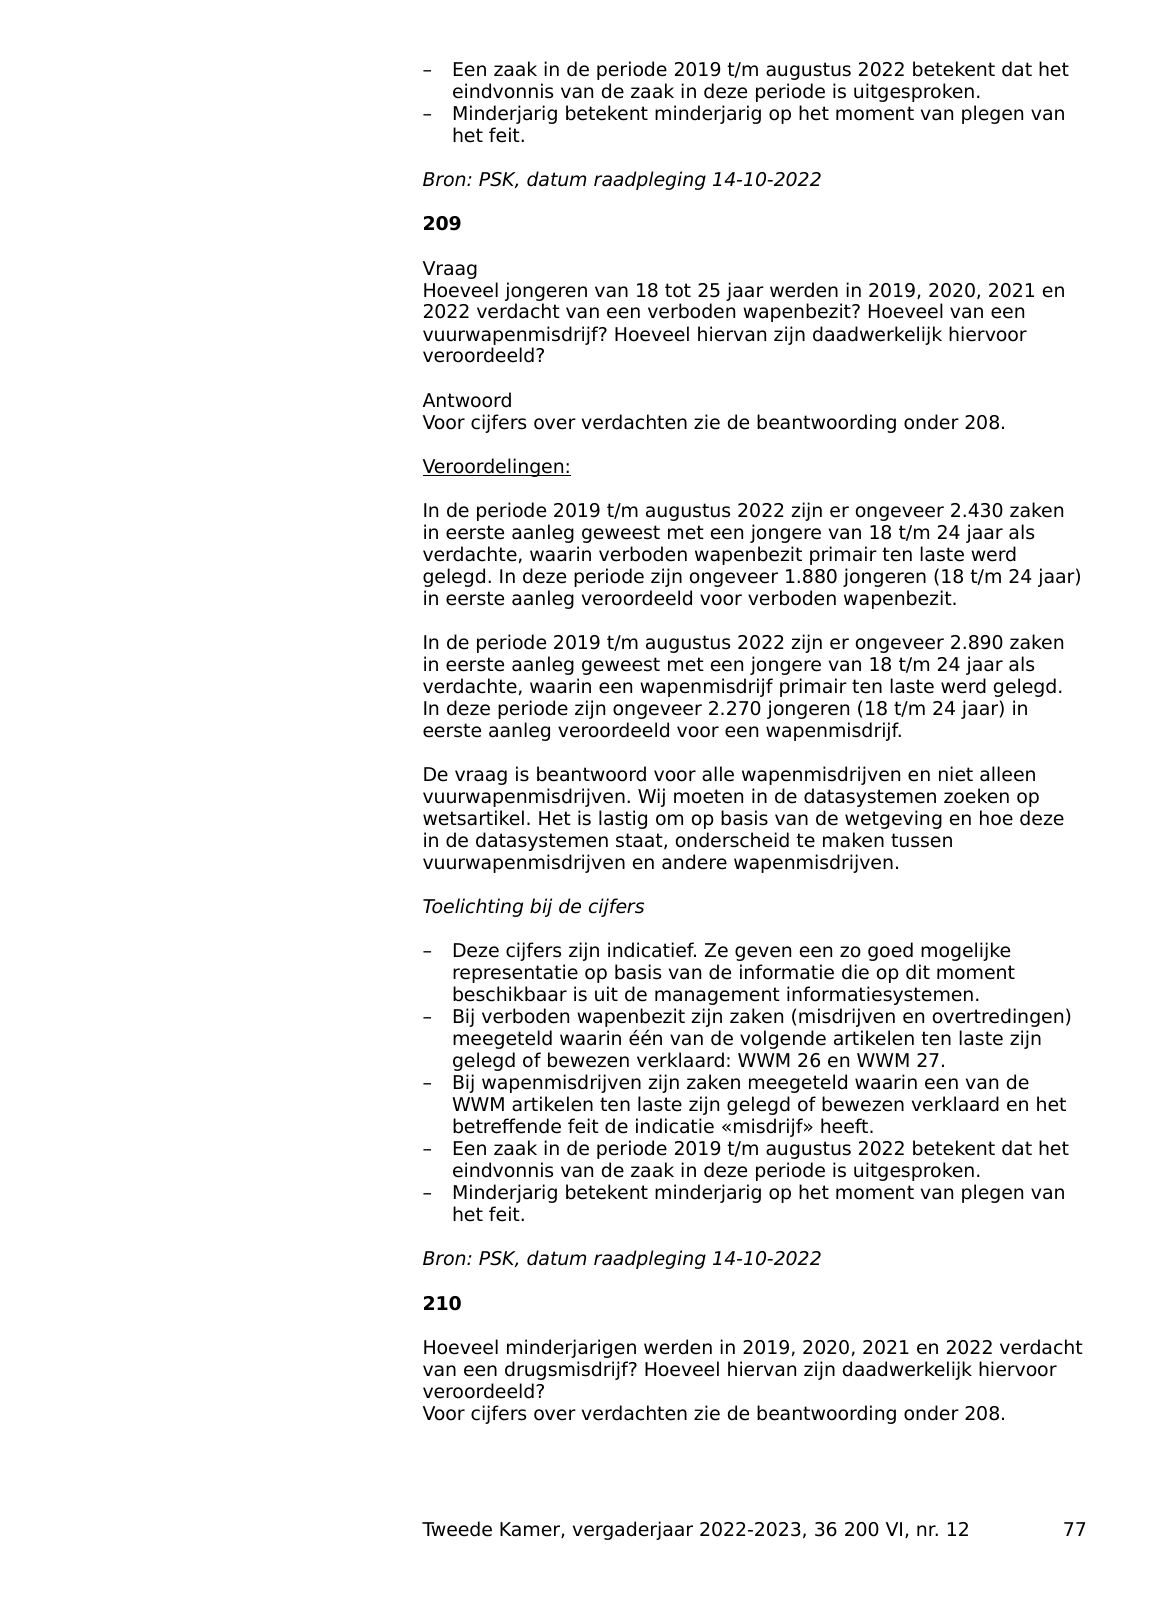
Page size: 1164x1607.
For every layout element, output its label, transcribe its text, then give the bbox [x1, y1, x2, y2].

text – Een zaak in de periode 2019 t/m augustus 2022 betekent dat het eindvonnis van de zaak in deze periode is uitgesproken. [422, 59, 1087, 103]
text In de periode 2019 t/m augustus 2022 zijn er ongeveer 2.430 zaken in eerste aanleg geweest met een jongere van 18 t/m 24 jaar als verdachte, waarin verboden wapenbezit primair ten laste werd gelegd. In deze periode zijn ongeveer 1.880 jongeren (18 t/m 24 jaar) in eerste aanleg veroordeeld voor verboden wapenbezit. [422, 500, 1087, 610]
text – Een zaak in de periode 2019 t/m augustus 2022 betekent dat het eindvonnis van de zaak in deze periode is uitgesproken. [422, 1138, 1087, 1182]
text Antwoord [422, 389, 1087, 412]
subtitle 209 [422, 213, 1087, 235]
text Hoeveel minderjarigen werden in 2019, 2020, 2021 en 2022 verdacht van een drugsmisdrijf? Hoeveel hiervan zijn daadwerkelijk hiervoor veroordeeld? [422, 1337, 1087, 1402]
text Vraag [422, 257, 1087, 279]
text – Deze cijfers zijn indicatief. Ze geven een zo goed mogelijke representatie op basis van de informatie die op dit moment beschikbaar is uit de management informatiesystemen. [422, 940, 1087, 1006]
subtitle 210 [422, 1292, 1087, 1314]
text Voor cijfers over verdachten zie de beantwoording onder 208. [422, 1402, 1087, 1424]
subtitle Toelichting bij de cijfers [422, 896, 1087, 918]
text – Bij wapenmisdrijven zijn zaken meegeteld waarin een van de WWM artikelen ten laste zijn gelegd of bewezen verklaard en het betreffende feit de indicatie «misdrijf» heeft. [422, 1072, 1087, 1138]
text – Minderjarig betekent minderjarig op het moment van plegen van het feit. [422, 103, 1087, 147]
text De vraag is beantwoord voor alle wapenmisdrijven en niet alleen vuurwapenmisdrijven. Wij moeten in de datasystemen zoeken op wetsartikel. Het is lastig om op basis van de wetgeving en hoe deze in de datasystemen staat, onderscheid te maken tussen vuurwapenmisdrijven en andere wapenmisdrijven. [422, 764, 1087, 874]
text – Minderjarig betekent minderjarig op het moment van plegen van het feit. [422, 1182, 1087, 1226]
text In de periode 2019 t/m augustus 2022 zijn er ongeveer 2.890 zaken in eerste aanleg geweest met een jongere van 18 t/m 24 jaar als verdachte, waarin een wapenmisdrijf primair ten laste werd gelegd. In deze periode zijn ongeveer 2.270 jongeren (18 t/m 24 jaar) in eerste aanleg veroordeeld voor een wapenmisdrijf. [422, 632, 1087, 742]
text Bron: PSK, datum raadpleging 14-10-2022 [422, 1248, 1087, 1270]
subtitle Veroordelingen: [422, 456, 1087, 478]
text Hoeveel jongeren van 18 tot 25 jaar werden in 2019, 2020, 2021 en 2022 verdacht van een verboden wapenbezit? Hoeveel van een vuurwapenmisdrijf? Hoeveel hiervan zijn daadwerkelijk hiervoor veroordeeld? [422, 279, 1087, 367]
text Voor cijfers over verdachten zie de beantwoording onder 208. [422, 412, 1087, 433]
text – Bij verboden wapenbezit zijn zaken (misdrijven en overtredingen) meegeteld waarin één van de volgende artikelen ten laste zijn gelegd of bewezen verklaard: WWM 26 en WWM 27. [422, 1006, 1087, 1072]
text Bron: PSK, datum raadpleging 14-10-2022 [422, 169, 1087, 191]
